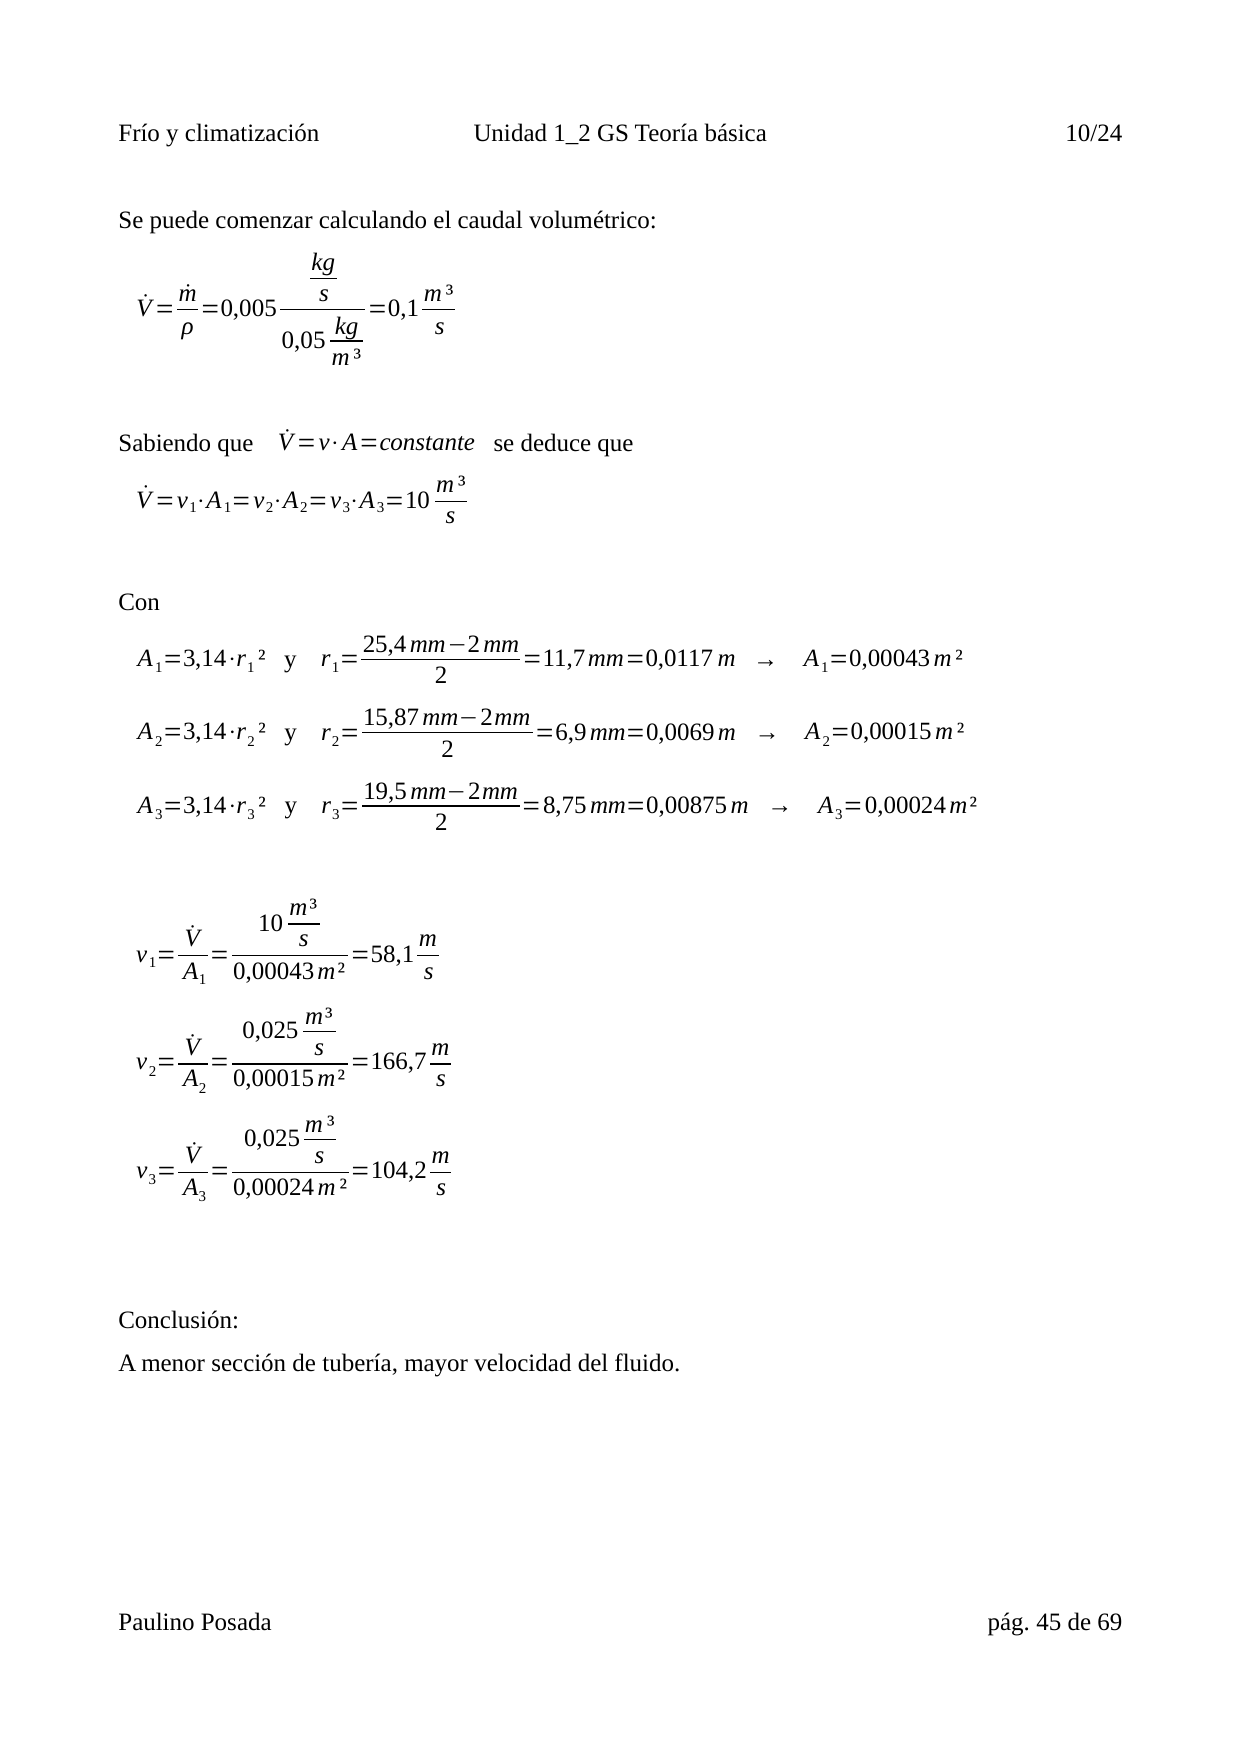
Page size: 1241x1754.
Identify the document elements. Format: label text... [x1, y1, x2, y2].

text A menor sección de tubería, mayor velocidad del fluido. [118, 1348, 1122, 1377]
text Conclusión: [118, 1305, 1122, 1334]
text Sabiendo que se deduce que [118, 428, 1122, 456]
text y → [118, 704, 1122, 763]
text y → [118, 631, 1122, 689]
text Se puede comenzar calculando el caudal volumétrico: [118, 205, 1122, 234]
text y → [118, 777, 1122, 836]
text Con [118, 587, 1122, 616]
